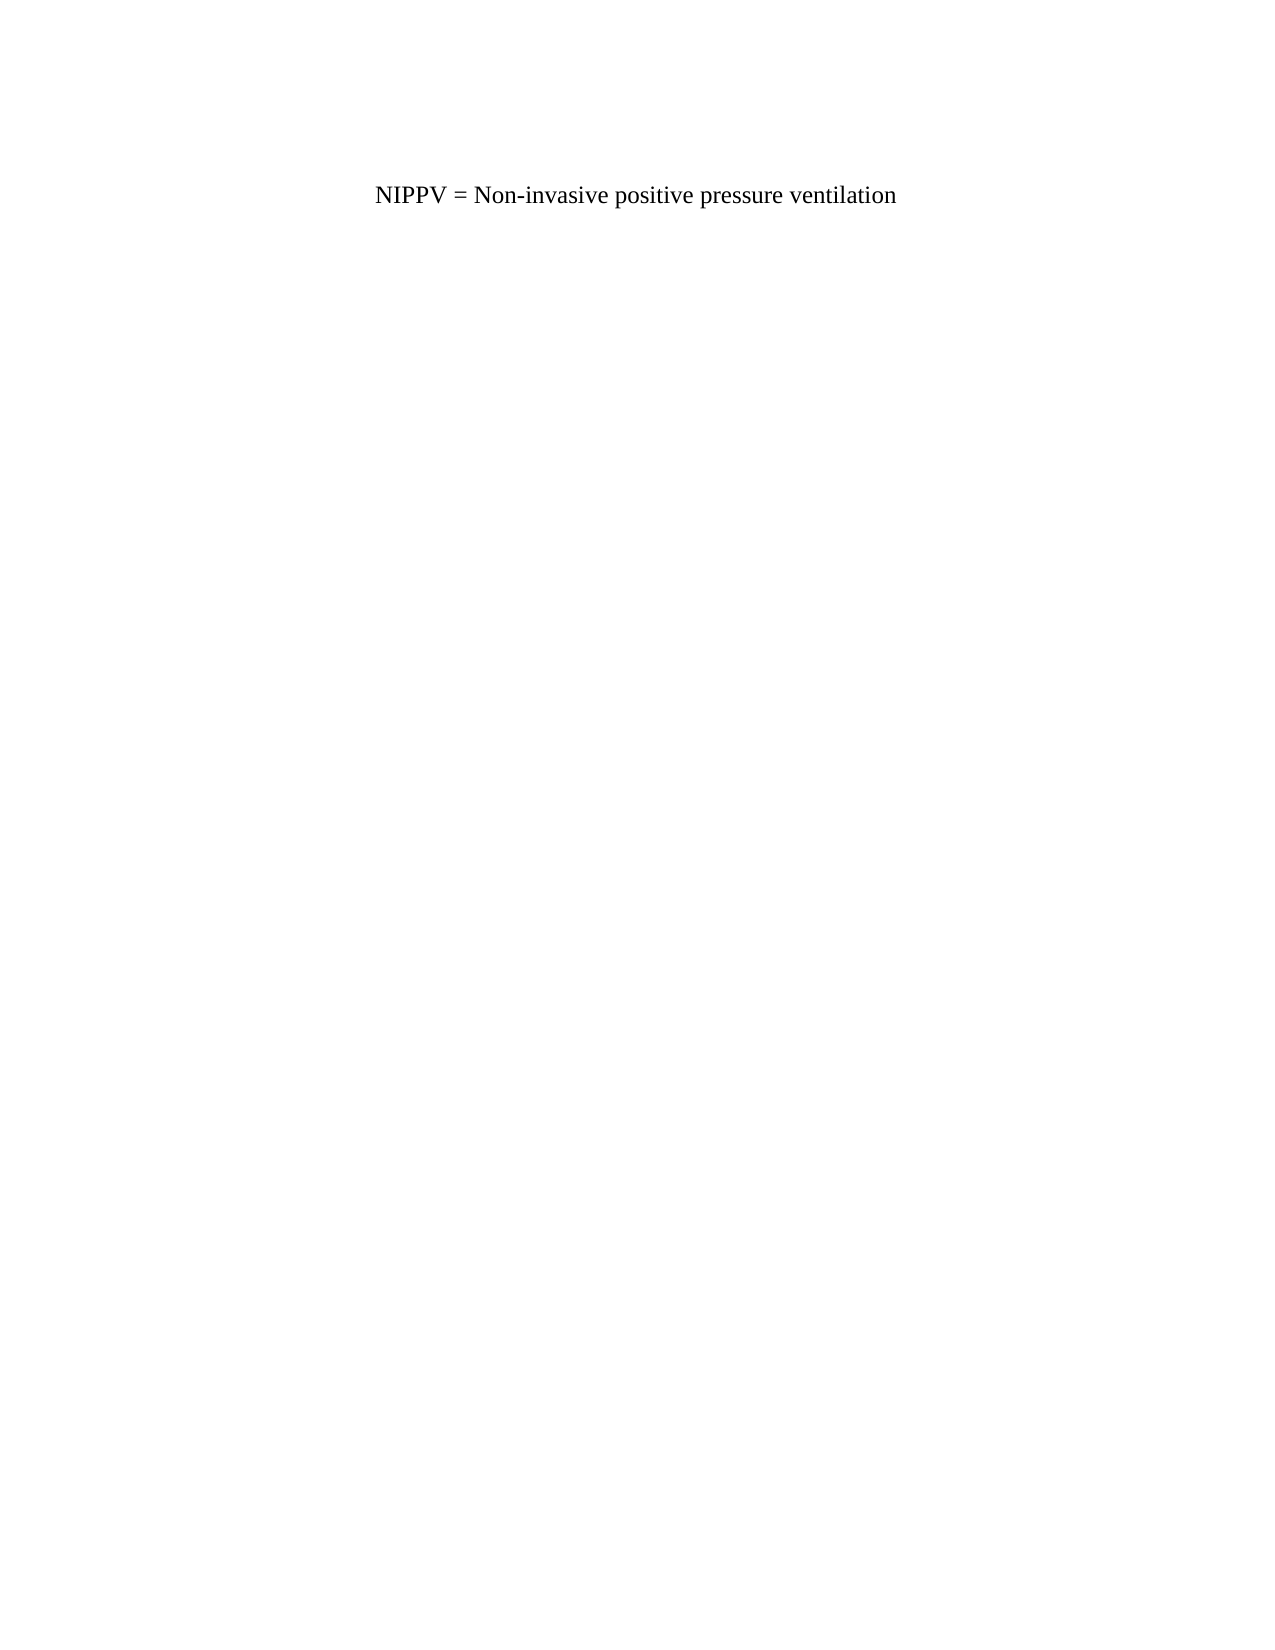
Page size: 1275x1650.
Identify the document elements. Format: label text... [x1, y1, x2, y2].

text NIPPV = Non-invasive positive pressure ventilation [375, 181, 1125, 209]
